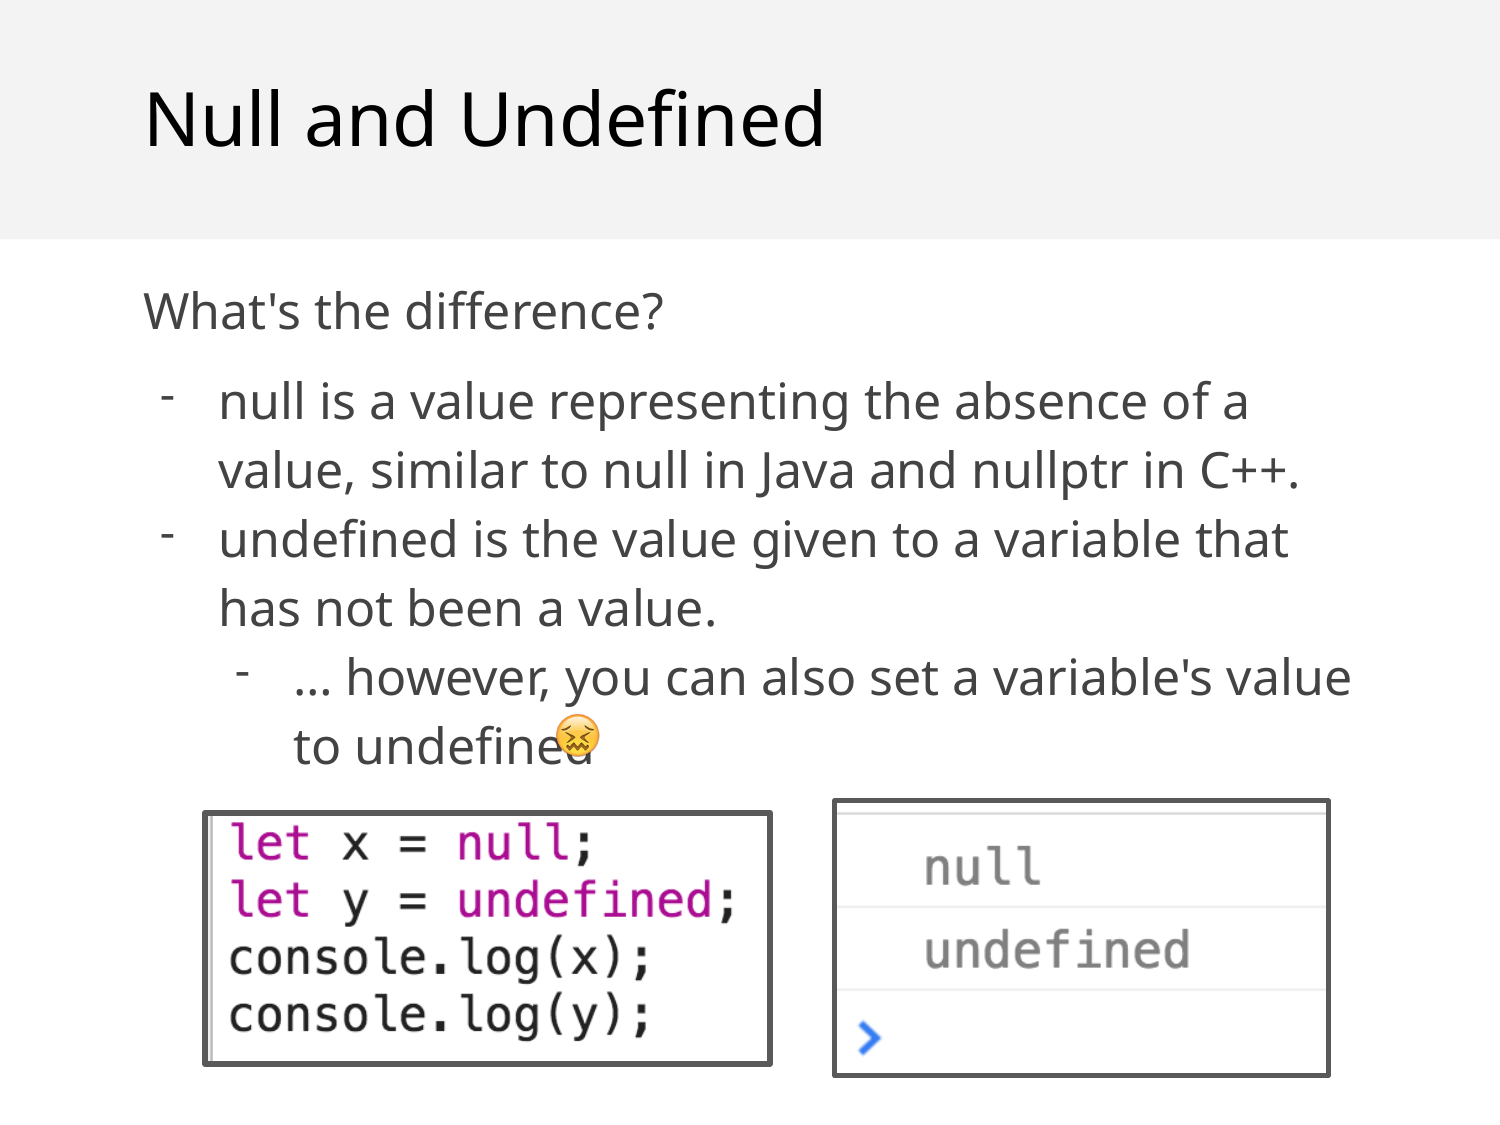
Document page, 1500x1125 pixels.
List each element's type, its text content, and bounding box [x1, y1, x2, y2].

list What's the difference? null is a value representing the absence of a value, similar to null in Java and nullptr in C++. undefined is the value given to a variable that has not been a value. … however, you can also set a variable's value to undefined [128, 255, 1372, 803]
picture [208, 815, 767, 1061]
title Null and Undefined [128, 56, 1372, 183]
picture [836, 803, 1327, 1074]
picture [553, 711, 602, 759]
